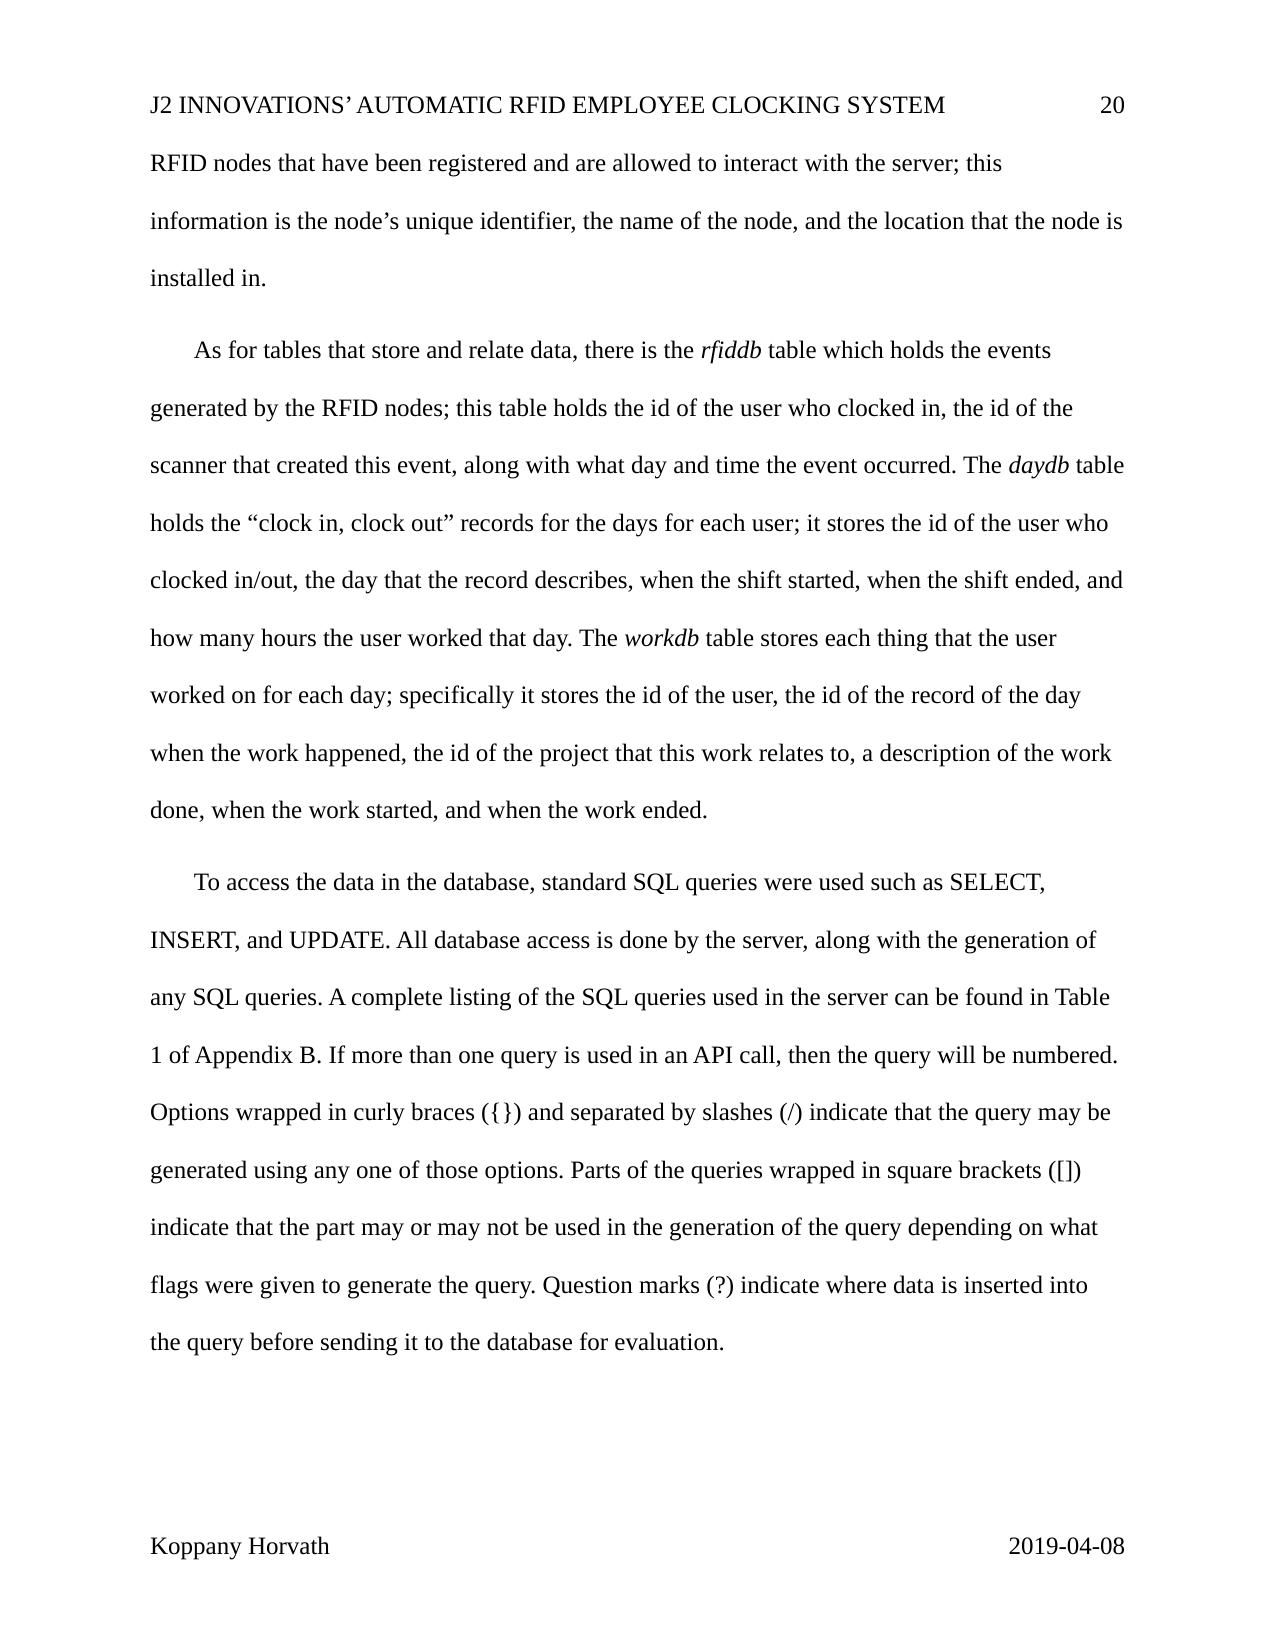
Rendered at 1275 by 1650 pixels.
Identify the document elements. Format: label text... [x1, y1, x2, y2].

text To access the data in the database, standard SQL queries were used such as SELECT, INSERT, and UPDATE. All database access is done by the server, along with the generation of any SQL queries. A complete listing of the SQL queries used in the server can be found in Table 1 of Appendix B. If more than one query is used in an API call, then the query will be numbered. Options wrapped in curly braces ({}) and separated by slashes (/) indicate that the query may be generated using any one of those options. Parts of the queries wrapped in square brackets ([]) indicate that the part may or may not be used in the generation of the query depending on what flags were given to generate the query. Question marks (?) indicate where data is inserted into the query before sending it to the database for evaluation. [150, 867, 1125, 1356]
text As for tables that store and relate data, there is the rfiddb table which holds the events generated by the RFID nodes; this table holds the id of the user who clocked in, the id of the scanner that created this event, along with what day and time the event occurred. The daydb table holds the “clock in, clock out” records for the days for each user; it stores the id of the user who clocked in/out, the day that the record describes, when the shift started, when the shift ended, and how many hours the user worked that day. The workdb table stores each thing that the user worked on for each day; specifically it stores the id of the user, the id of the record of the day when the work happened, the id of the project that this work relates to, a description of the work done, when the work started, and when the work ended. [150, 335, 1125, 824]
text RFID nodes that have been registered and are allowed to interact with the server; this information is the node’s unique identifier, the name of the node, and the location that the node is installed in. [150, 148, 1125, 292]
